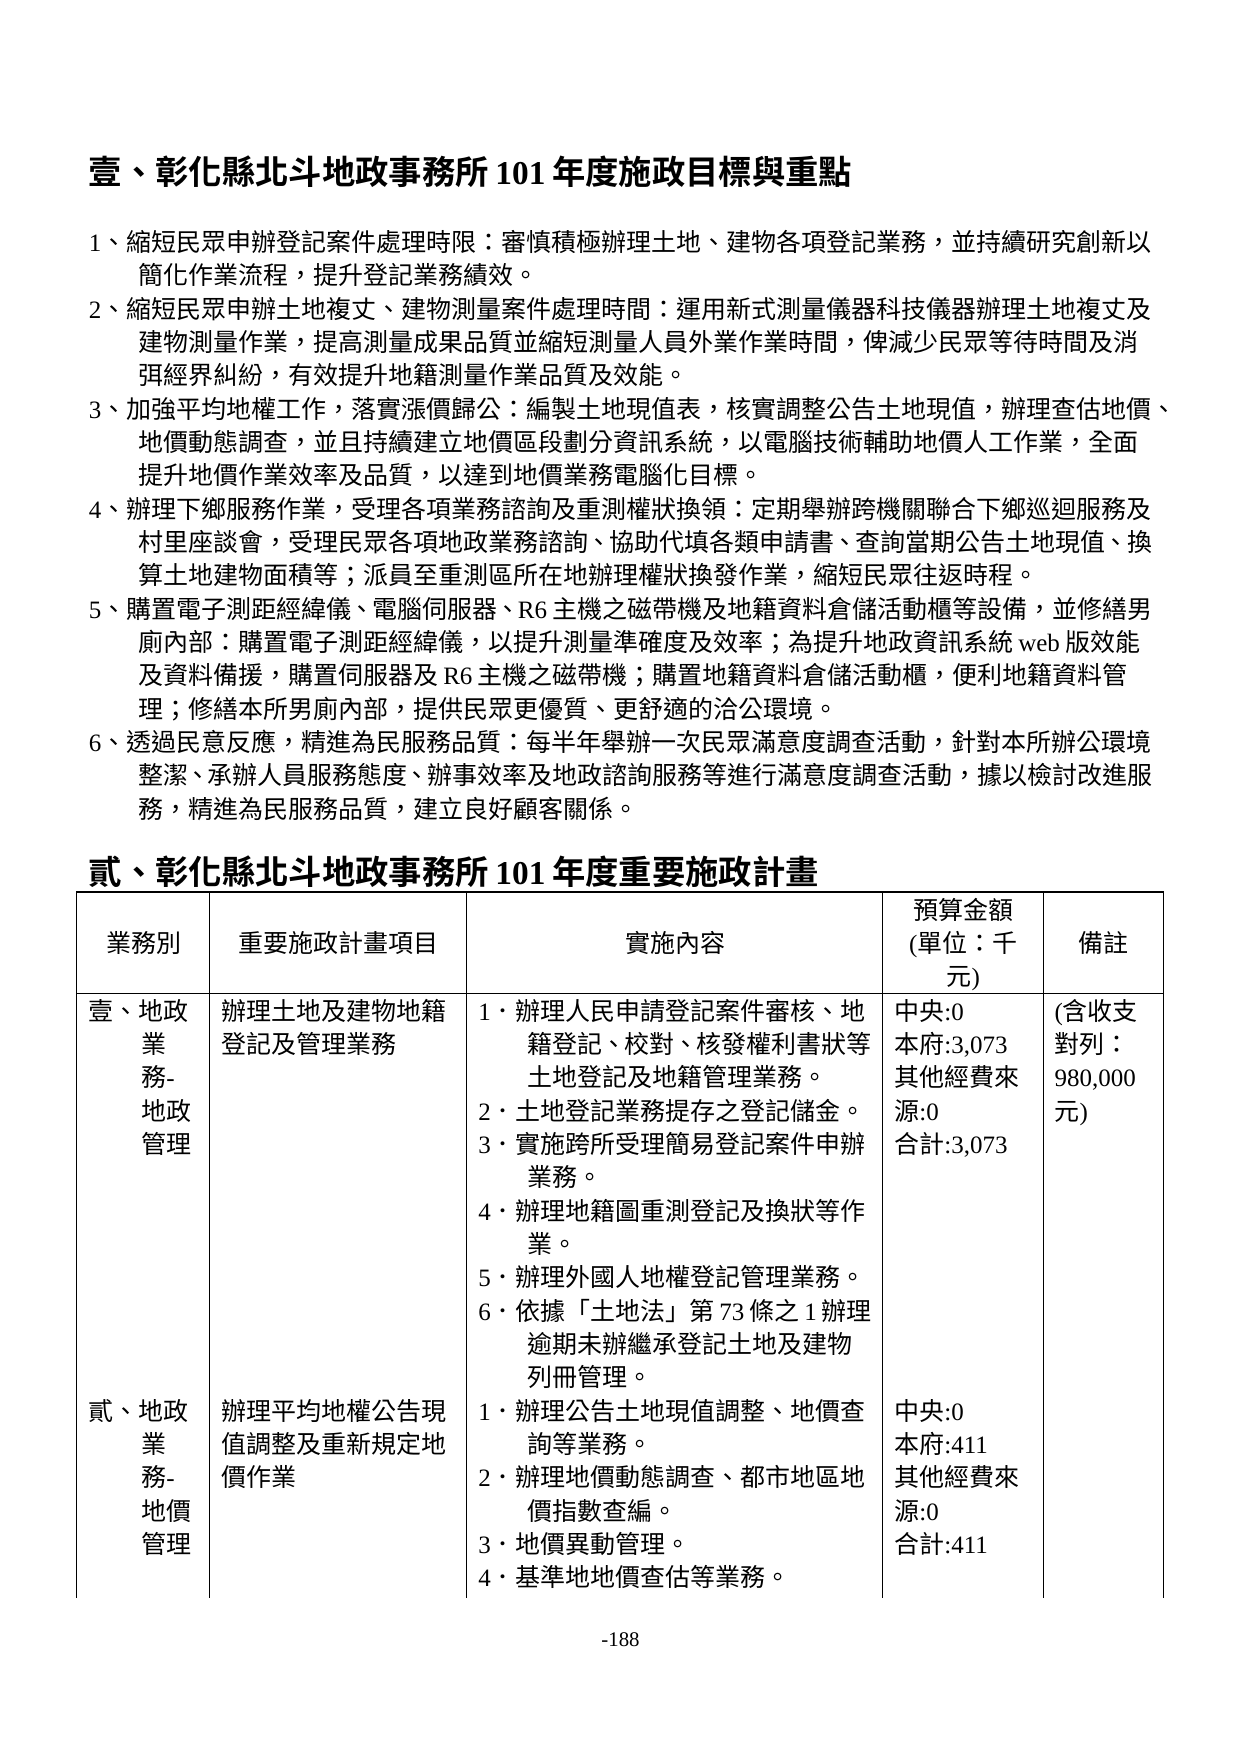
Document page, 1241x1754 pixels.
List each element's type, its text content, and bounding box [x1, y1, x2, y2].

table_header 實施內容 [467, 893, 882, 992]
list 透過民意反應，精進為民服務品質：每半年舉辦一次民眾滿意度調查活動，針對本所辦公環境整潔、承辦人員服務態度、辦事效率及地政諮詢服務等進行滿意度調查活動，據以檢討改進服務，精進為民服務品質，建立良好顧客關係。 [88, 725, 1152, 825]
list 縮短民眾申辦土地複丈、建物測量案件處理時間：運用新式測量儀器科技儀器辦理土地複丈及建物測量作業，提高測量成果品質並縮短測量人員外業作業時間，俾減少民眾等待時間及消弭經界糾紛，有效提升地籍測量作業品質及效能。 [88, 291, 1152, 391]
table_cell 貳、地政業務-地價管理 [77, 1394, 209, 1598]
table_header 備註 [1044, 893, 1163, 992]
table_header 預算金額 (單位：千元) [883, 893, 1043, 992]
table_cell 辦理土地及建物地籍登記及管理業務 [210, 994, 466, 1393]
table_header 業務別 [77, 893, 209, 992]
table_cell 中央:0 本府:3,073 其他經費來源:0 合計:3,073 [883, 994, 1043, 1393]
table_cell 中央:0 本府:411 其他經費來源:0 合計:411 [883, 1394, 1043, 1598]
text 貳、彰化縣北斗地政事務所101年度重要施政計畫 [88, 858, 1152, 891]
list 加強平均地權工作，落實漲價歸公：編製土地現值表，核實調整公告土地現值，辦理查估地價、地價動態調查，並且持續建立地價區段劃分資訊系統，以電腦技術輔助地價人工作業，全面提升地價作業效率及品質，以達到地價業務電腦化目標。 [88, 391, 1152, 491]
table_header 重要施政計畫項目 [210, 893, 466, 992]
table_cell [1044, 1394, 1163, 1598]
table_cell 辦理人民申請登記案件審核、地籍登記、校對、核發權利書狀等土地登記及地籍管理業務。 土地登記業務提存之登記儲金。 實施跨所受理簡易登記案件申辦業務。 辦理地籍圖重測登記及換狀等作業。 辦理外國人地權登記管理業務。 依據「土地法」第73條之1辦理逾期未辦繼承登記土地及建物列冊管理。 [467, 994, 882, 1393]
table_cell (含收支對列：980,000元) [1044, 994, 1163, 1393]
table_cell 辦理公告土地現值調整、地價查詢等業務。 辦理地價動態調查、都市地區地價指數查編。 地價異動管理。 基準地地價查估等業務。 [467, 1394, 882, 1598]
table_cell 辦理平均地權公告現值調整及重新規定地價作業 [210, 1394, 466, 1598]
table_cell 壹、地政業務-地政管理 [77, 994, 209, 1393]
list 辦理下鄉服務作業，受理各項業務諮詢及重測權狀換領：定期舉辦跨機關聯合下鄉巡迴服務及村里座談會，受理民眾各項地政業務諮詢、協助代填各類申請書、查詢當期公告土地現值、換算土地建物面積等；派員至重測區所在地辦理權狀換發作業，縮短民眾往返時程。 [88, 491, 1152, 591]
list 縮短民眾申辦登記案件處理時限：審慎積極辦理土地、建物各項登記業務，並持續研究創新以簡化作業流程，提升登記業務績效。 [88, 225, 1152, 291]
list 購置電子測距經緯儀、電腦伺服器、R6主機之磁帶機及地籍資料倉儲活動櫃等設備，並修繕男廁內部：購置電子測距經緯儀，以提升測量準確度及效率；為提升地政資訊系統web版效能及資料備援，購置伺服器及R6主機之磁帶機；購置地籍資料倉儲活動櫃，便利地籍資料管理；修繕本所男廁內部，提供民眾更優質、更舒適的洽公環境。 [88, 591, 1152, 725]
text 壹、彰化縣北斗地政事務所101年度施政目標與重點 [88, 158, 1152, 191]
